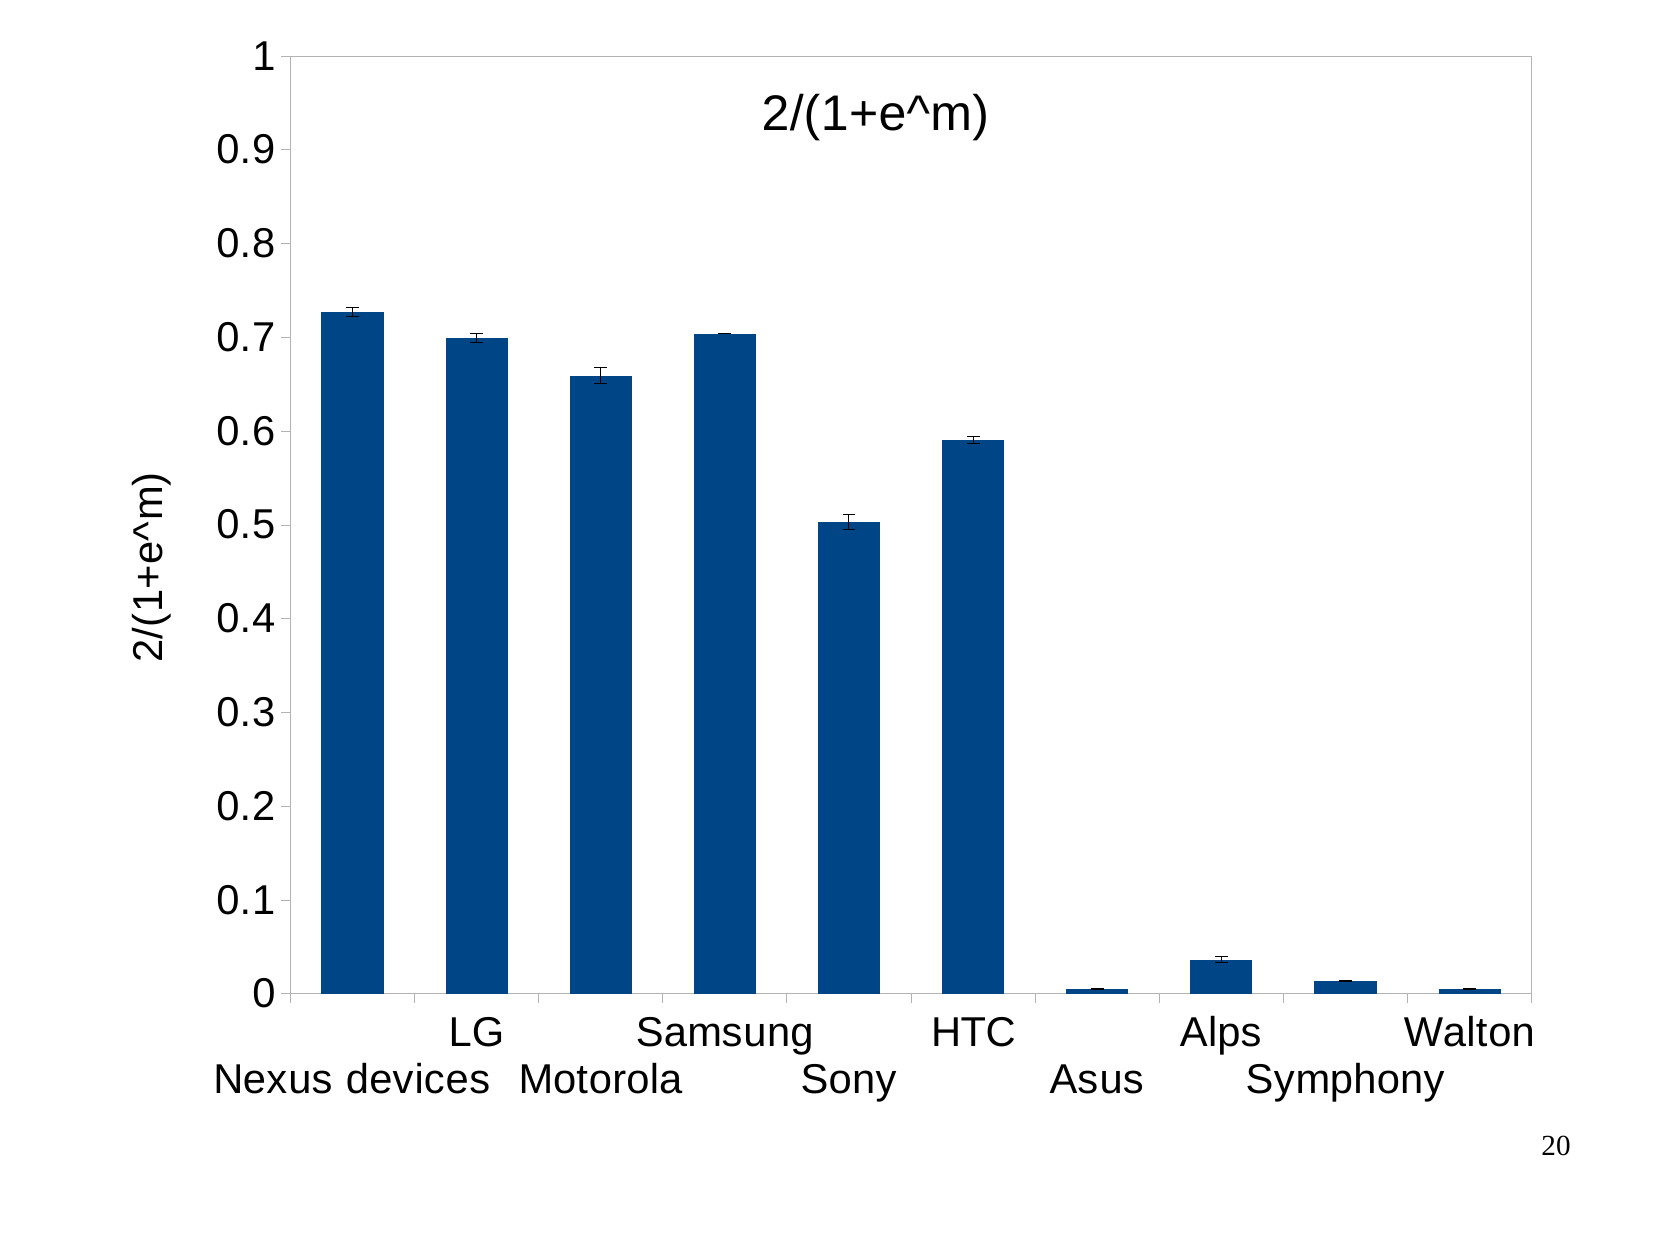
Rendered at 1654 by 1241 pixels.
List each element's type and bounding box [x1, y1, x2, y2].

chart [88, 29, 1565, 1123]
